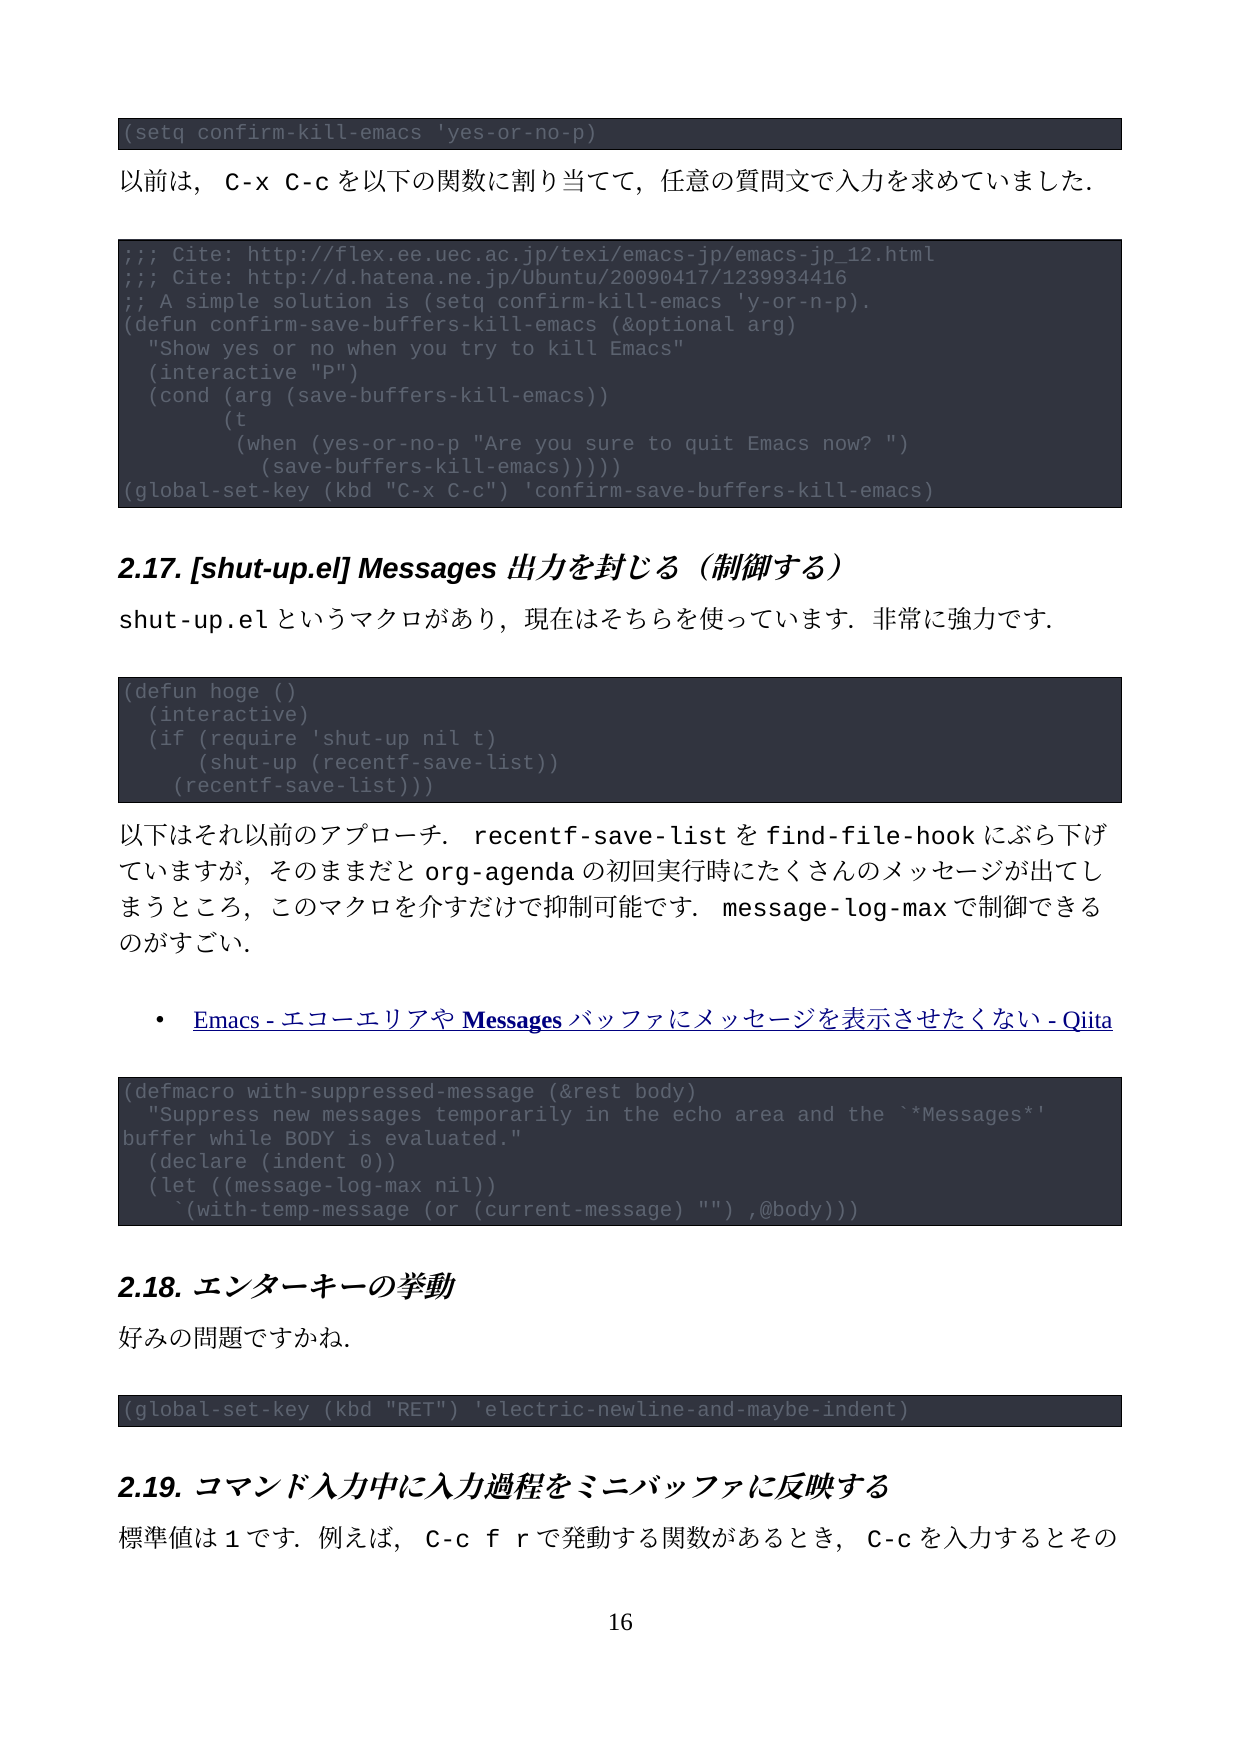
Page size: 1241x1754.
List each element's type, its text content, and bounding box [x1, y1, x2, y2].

text `(with-temp-message (or (current-message) "") ,@body))) [119, 1195, 1121, 1225]
text (setq confirm-kill-emacs 'yes-or-no-p) [119, 119, 1121, 149]
text (t [119, 405, 1121, 429]
text (save-buffers-kill-emacs))))) [119, 452, 1121, 476]
subtitle コマンド入力中に入力過程をミニバッファに反映する [118, 1464, 1122, 1506]
text (let ((message-log-max nil)) [119, 1171, 1121, 1195]
text (interactive) [119, 701, 1121, 724]
text 以前は， C-x C-c を以下の関数に割り当てて，任意の質問文で入力を求めていました． [118, 162, 1122, 227]
text 好みの問題ですかね． [118, 1318, 1122, 1383]
text (cond (arg (save-buffers-kill-emacs)) [119, 381, 1121, 405]
text "Show yes or no when you try to kill Emacs" [119, 334, 1121, 358]
text (defun hoge () [119, 678, 1121, 701]
text (shut-up (recentf-save-list)) [119, 748, 1121, 771]
text shut-up.el というマクロがあり，現在はそちらを使っています．非常に強力です． [118, 599, 1122, 664]
text 以下はそれ以前のアプローチ． recentf-save-list を find-file-hook にぶら下げていますが，そのままだと org-agenda の初回実行時にたくさんのメッセージが出てしまうところ，このマクロを介すだけで抑制可能です． message-log-max で制御できるのがすごい． [118, 815, 1122, 989]
text (global-set-key (kbd "C-x C-c") 'confirm-save-buffers-kill-emacs) [119, 476, 1121, 507]
text 標準値は 1 です．例えば， C-c f r で発動する関数があるとき， C-c を入力するとその [118, 1519, 1122, 1555]
text ;;; Cite: http://d.hatena.ne.jp/Ubuntu/20090417/1239934416 [119, 263, 1121, 287]
list Emacs - エコーエリアや Messages バッファにメッセージを表示させたくない - Qiita [156, 1001, 1122, 1064]
text ;;; Cite: http://flex.ee.uec.ac.jp/texi/emacs-jp/emacs-jp_12.html [119, 241, 1121, 263]
text (global-set-key (kbd "RET") 'electric-newline-and-maybe-indent) [119, 1396, 1121, 1426]
text "Suppress new messages temporarily in the echo area and the `*Messages*' buffer while BODY is evaluated." [119, 1100, 1121, 1148]
text (recentf-save-list))) [119, 771, 1121, 802]
text (if (require 'shut-up nil t) [119, 724, 1121, 748]
text (defmacro with-suppressed-message (&rest body) [119, 1078, 1121, 1100]
subtitle [shut-up.el] Messages 出力を封じる（制御する） [118, 545, 1122, 587]
text (declare (indent 0)) [119, 1148, 1121, 1171]
text ;; A simple solution is (setq confirm-kill-emacs 'y-or-n-p). [119, 287, 1121, 311]
text (interactive "P") [119, 358, 1121, 381]
text (defun confirm-save-buffers-kill-emacs (&optional arg) [119, 311, 1121, 334]
subtitle エンターキーの挙動 [118, 1264, 1122, 1306]
text (when (yes-or-no-p "Are you sure to quit Emacs now? ") [119, 429, 1121, 452]
